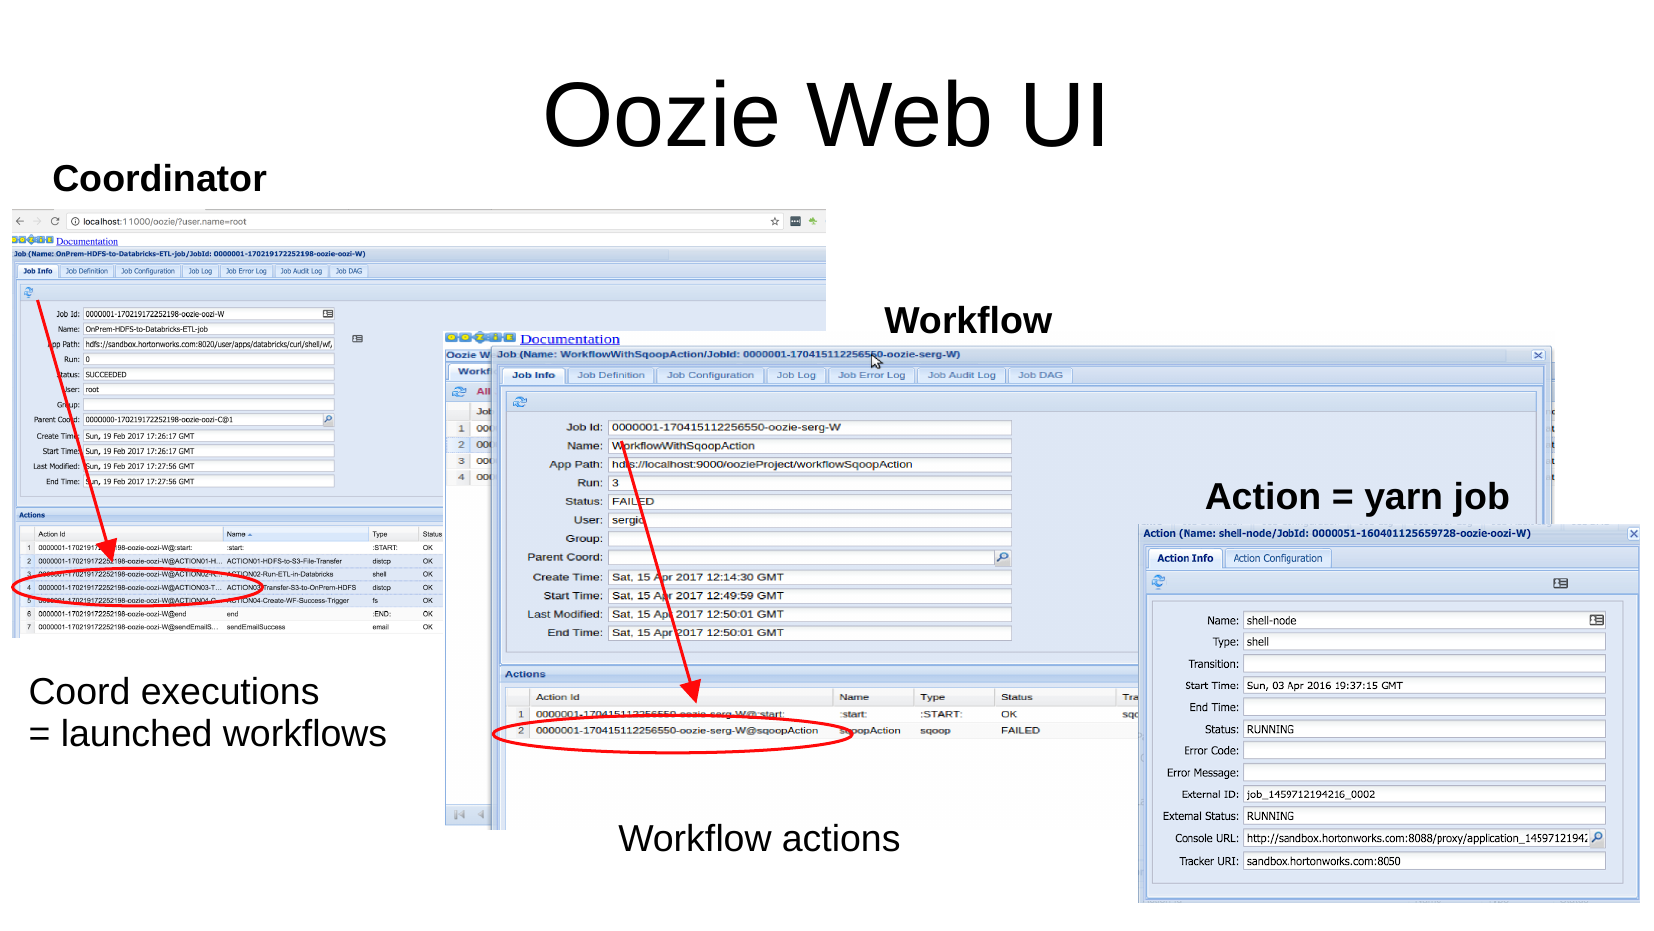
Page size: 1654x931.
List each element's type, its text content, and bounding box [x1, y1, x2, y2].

text_box Action = yarn job [1189, 468, 1526, 526]
text_box Workflow [869, 292, 1068, 350]
text_box Coord executions = launched workflows [13, 663, 403, 762]
picture [15, 570, 260, 604]
title Oozie Web UI [82, 37, 1571, 193]
text_box Workflow actions [603, 810, 916, 867]
picture [12, 209, 1640, 903]
text_box Coordinator [37, 150, 282, 207]
